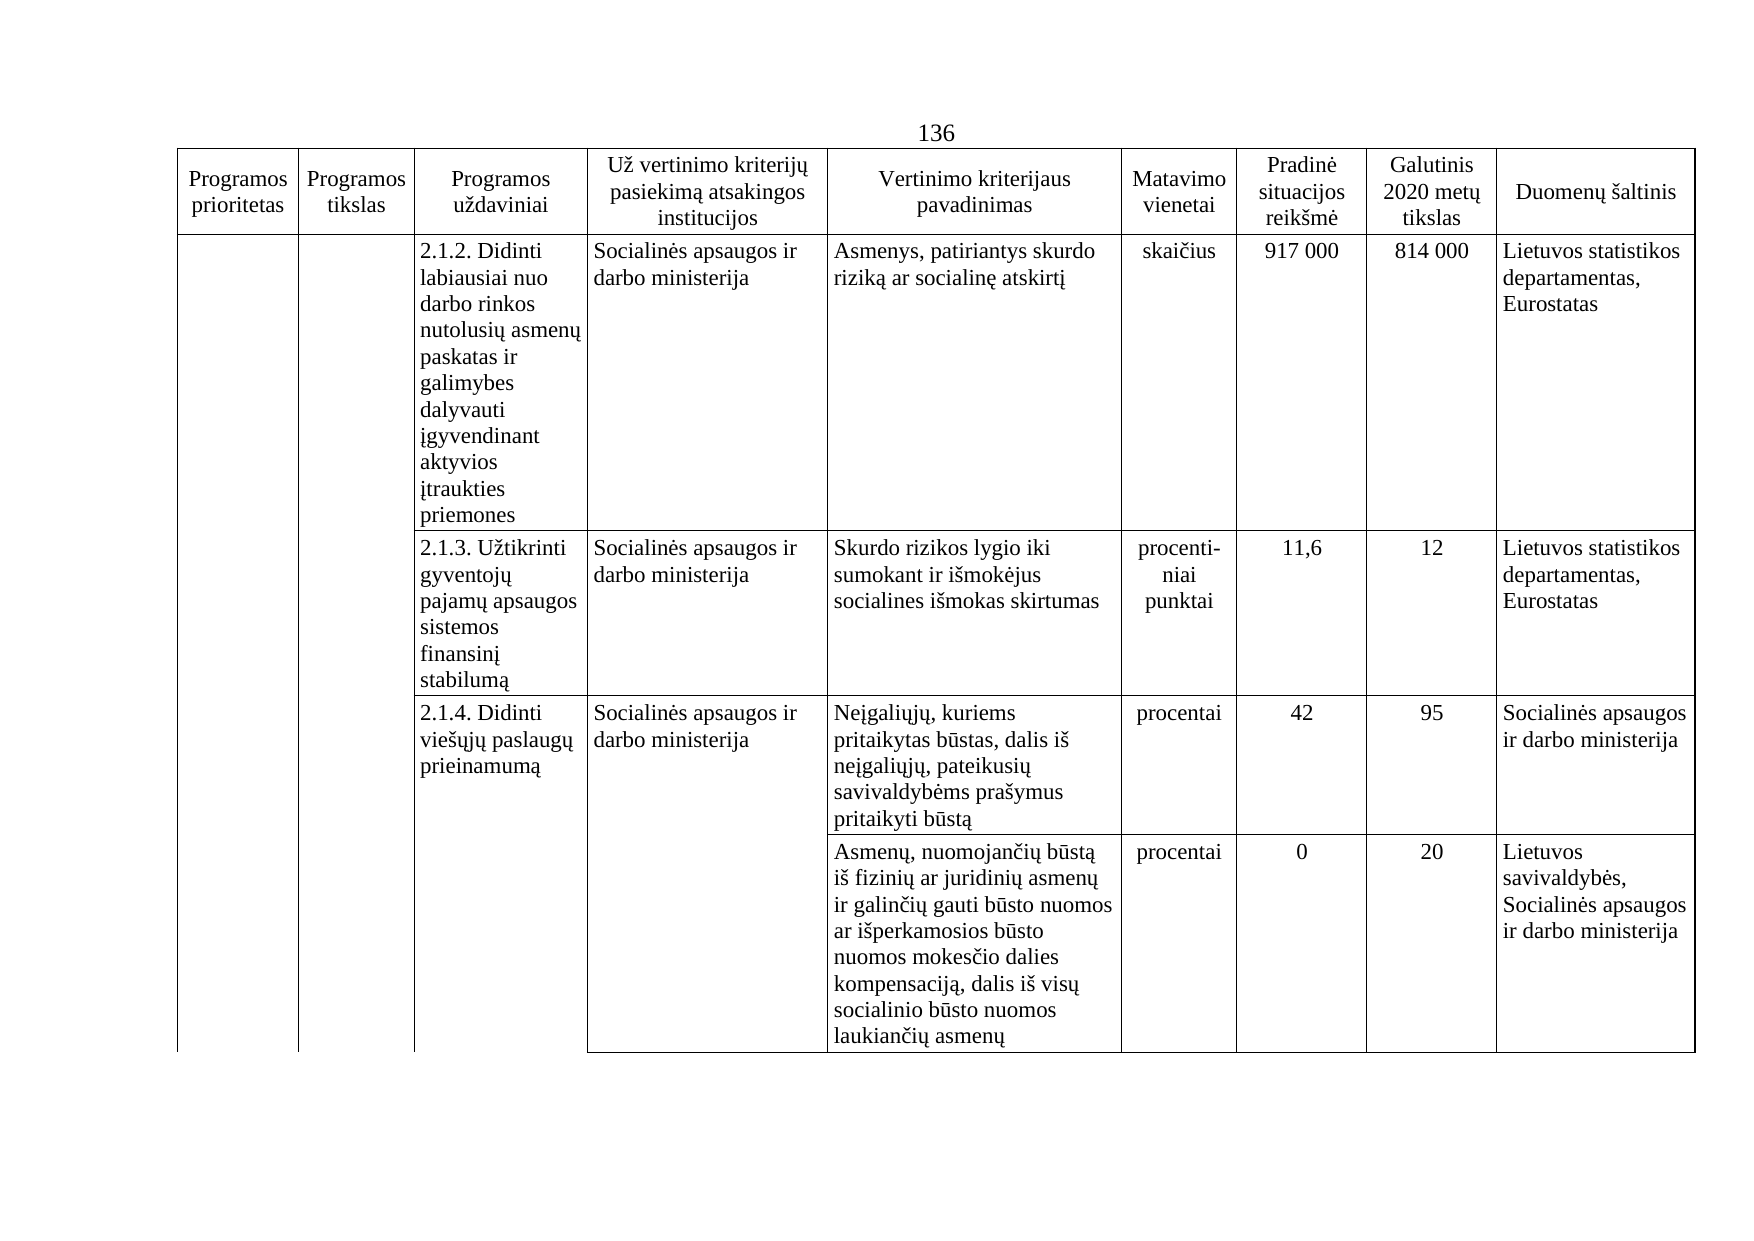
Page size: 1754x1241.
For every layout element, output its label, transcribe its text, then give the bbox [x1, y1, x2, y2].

table_header Programos uždaviniai [415, 149, 587, 233]
table_cell Skurdo rizikos lygio iki sumokant ir išmokėjus socialines išmokas skirtumas [828, 531, 1121, 695]
table_cell Asmenys, patiriantys skurdo riziką ar socialinę atskirtį [828, 235, 1121, 530]
table_cell 95 [1367, 696, 1496, 834]
table_cell procentai [1122, 835, 1236, 1052]
table_cell 917 000 [1237, 235, 1366, 530]
table_cell procentai [1122, 696, 1236, 834]
table_header Duomenų šaltinis [1497, 149, 1694, 233]
table_cell 814 000 [1367, 235, 1496, 530]
table_header Vertinimo kriterijaus pavadinimas [828, 149, 1121, 233]
table_cell Lietuvos statistikos departamentas, Eurostatas [1497, 531, 1694, 695]
table_cell 2.1.2. Didinti labiausiai nuo darbo rinkos nutolusių asmenų paskatas ir galimybes dalyvauti įgyvendinant aktyvios įtraukties priemones [415, 235, 587, 530]
table_header Galutinis 2020 metų tikslas [1367, 149, 1496, 233]
table_cell [178, 235, 298, 530]
table_cell Lietuvos statistikos departamentas, Eurostatas [1497, 235, 1694, 530]
table_cell Neįgaliųjų, kuriems pritaikytas būstas, dalis iš neįgaliųjų, pateikusių savivaldybėms prašymus pritaikyti būstą [828, 696, 1121, 834]
table_cell 2.1.3. Užtikrinti gyventojų pajamų apsaugos sistemos finansinį stabilumą [415, 531, 587, 695]
table_header Matavimo vienetai [1122, 149, 1236, 233]
table_cell 12 [1367, 531, 1496, 695]
table_cell Socialinės apsaugos ir darbo ministerija [588, 531, 827, 695]
table_cell Socialinės apsaugos ir darbo ministerija [1497, 696, 1694, 834]
table_cell 20 [1367, 835, 1496, 1052]
table_cell [178, 530, 298, 695]
table_cell Asmenų, nuomojančių būstą iš fizinių ar juridinių asmenų ir galinčių gauti būsto nuomos ar išperkamosios būsto nuomos mokesčio dalies kompensaciją, dalis iš visų socialinio būsto nuomos laukiančių asmenų [828, 835, 1121, 1052]
table_cell [299, 530, 414, 695]
table_cell [178, 695, 298, 834]
table_cell skaičius [1122, 235, 1236, 530]
table_header Už vertinimo kriterijų pasiekimą atsakingos institucijos [588, 149, 827, 233]
table_header Pradinė situacijos reikšmė [1237, 149, 1366, 233]
table_cell 11,6 [1237, 531, 1366, 695]
table_header Programos prioritetas [178, 149, 298, 233]
table_cell procenti-niai punktai [1122, 531, 1236, 695]
table_cell 42 [1237, 696, 1366, 834]
table_cell [178, 834, 298, 1052]
table_header Programos tikslas [299, 149, 414, 233]
table_cell Lietuvos savivaldybės, Socialinės apsaugos ir darbo ministerija [1497, 835, 1694, 1052]
table_cell Socialinės apsaugos ir darbo ministerija [588, 696, 827, 1052]
table_cell [415, 834, 587, 1052]
table_cell [299, 695, 414, 834]
table_cell [299, 834, 414, 1052]
table_cell [299, 235, 414, 530]
table_cell 0 [1237, 835, 1366, 1052]
table_cell Socialinės apsaugos ir darbo ministerija [588, 235, 827, 530]
table_cell 2.1.4. Didinti viešųjų paslaugų prieinamumą [415, 696, 587, 834]
